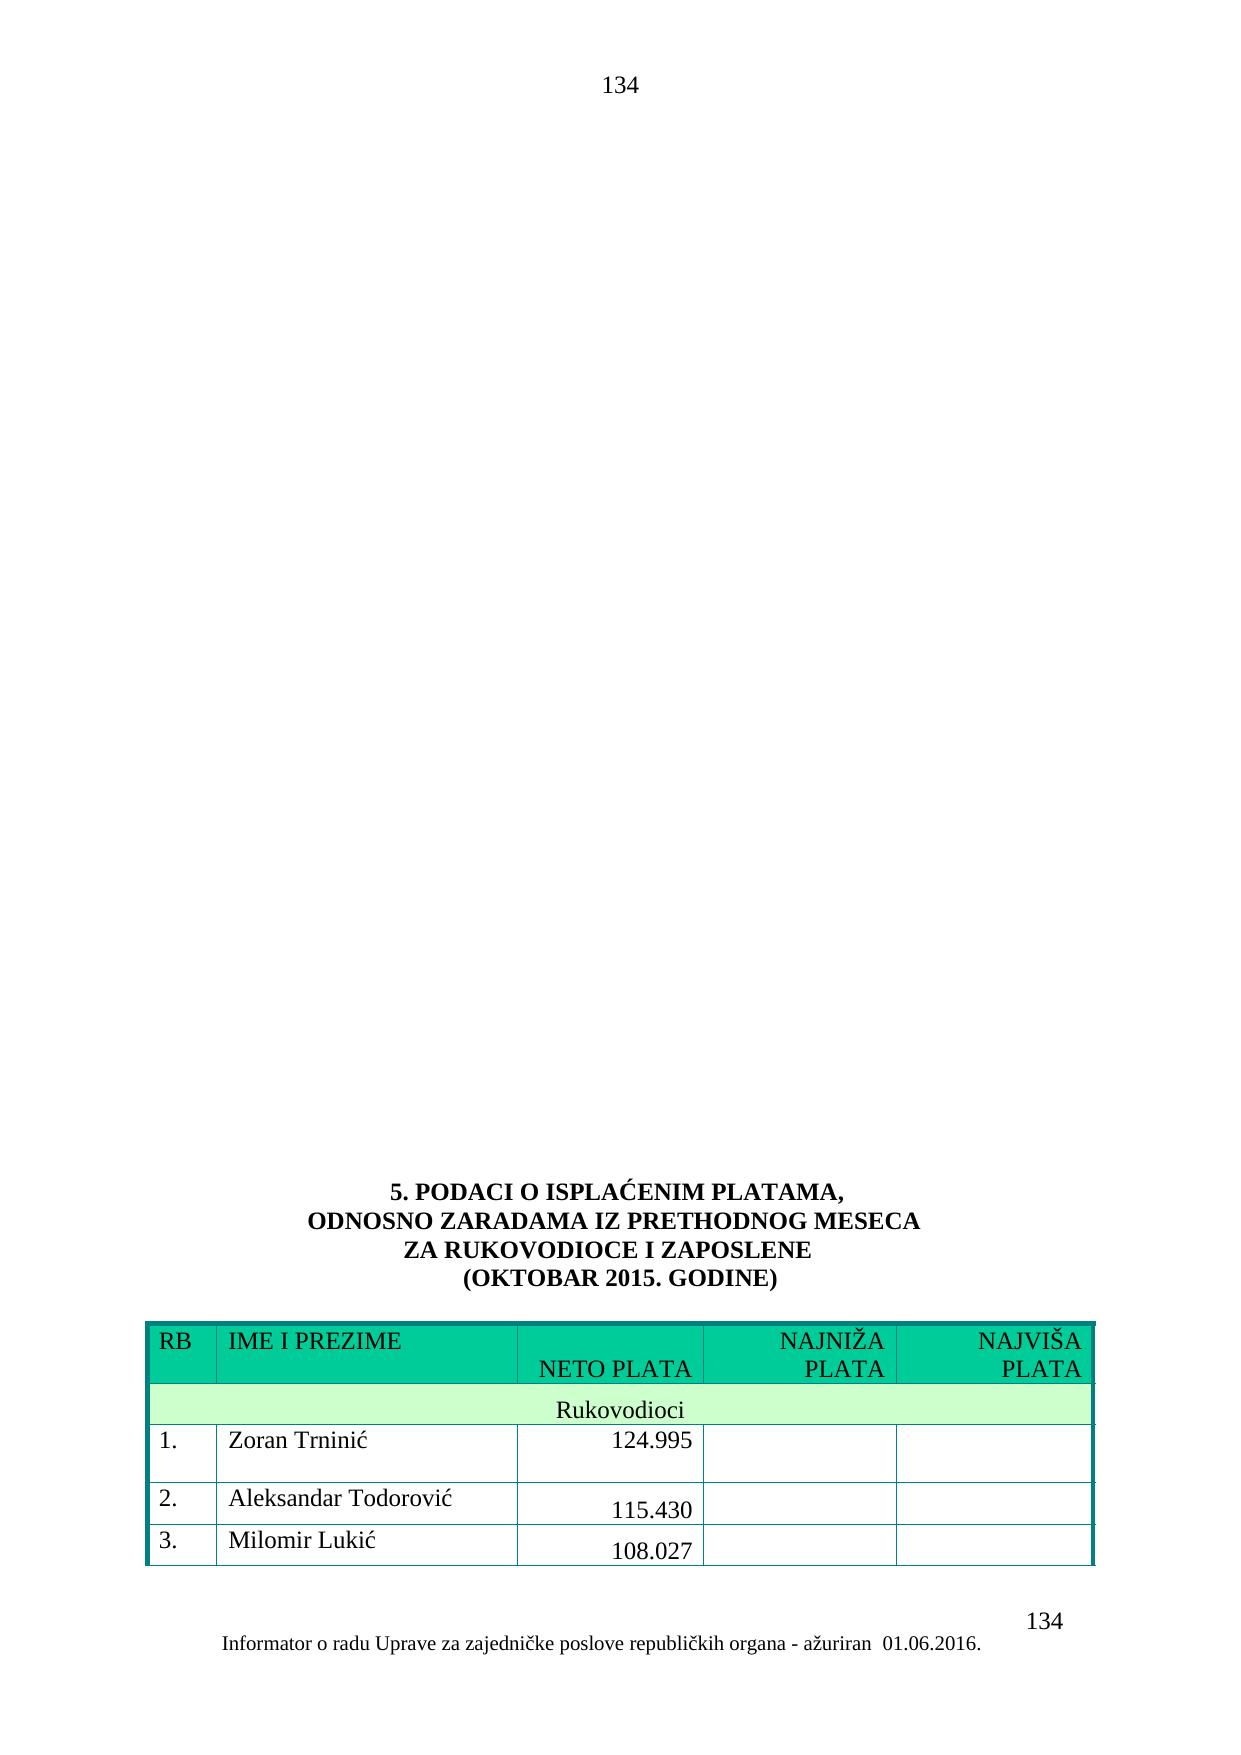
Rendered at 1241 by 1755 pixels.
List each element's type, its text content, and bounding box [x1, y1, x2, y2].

table_cell 115.430 [518, 1483, 703, 1524]
table_header NAJNIŽA PLATA [704, 1326, 896, 1383]
table_header RB [150, 1326, 216, 1383]
text (OKTOBAR 2015. GODINE) [177, 1263, 1063, 1292]
table_cell [704, 1425, 896, 1482]
table_cell Aleksandar Todorović [217, 1483, 517, 1524]
table_cell Rukovodioci [150, 1384, 1091, 1424]
table_cell [897, 1525, 1091, 1565]
table_header IME I PREZIME [217, 1326, 517, 1383]
text 5. PODACI O ISPLAĆENIM PLATAMA, [177, 1177, 1063, 1206]
table_cell Milomir Lukić [217, 1525, 517, 1565]
text ODNOSNO ZARADAMA IZ PRETHODNOG MESECA [177, 1206, 1063, 1235]
table_cell 124.995 [518, 1425, 703, 1482]
table_cell 1. [150, 1425, 216, 1482]
table_cell [897, 1483, 1091, 1524]
table_header NAJVIŠA PLATA [897, 1326, 1091, 1383]
table_cell Zoran Trninić [217, 1425, 517, 1482]
table_cell 108.027 [518, 1525, 703, 1565]
table_cell [704, 1483, 896, 1524]
table_header NETO PLATA [518, 1326, 703, 1383]
table_cell 2. [150, 1483, 216, 1524]
table_cell [897, 1425, 1091, 1482]
text ZA RUKOVODIOCE I ZAPOSLENE [177, 1235, 1063, 1263]
table_cell [704, 1525, 896, 1565]
table_cell 3. [150, 1525, 216, 1565]
